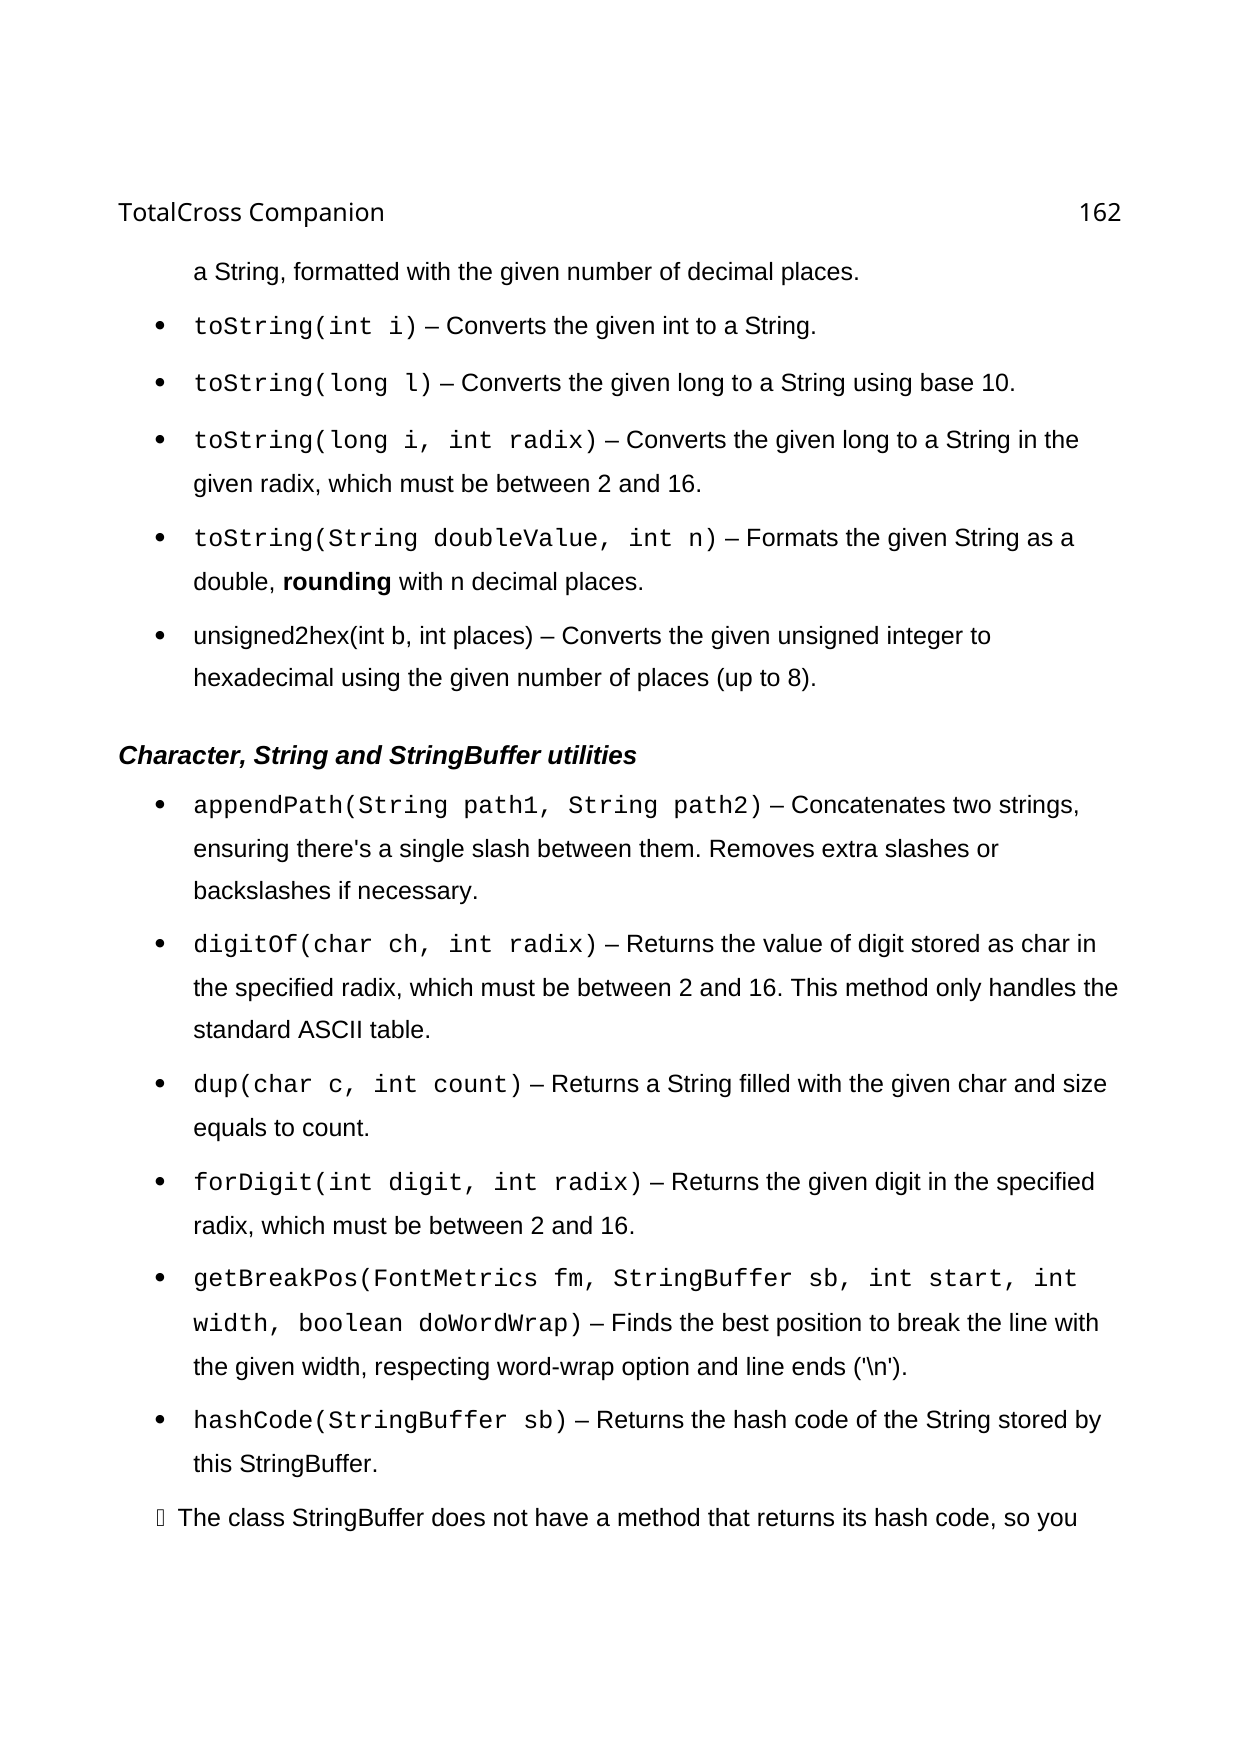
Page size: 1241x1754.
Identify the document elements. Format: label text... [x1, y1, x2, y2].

list dup(char c, int count) – Returns a String filled with the given char and size equals to count. [156, 1070, 1122, 1142]
list toString(long l) – Converts the given long to a String using base 10. [156, 369, 1122, 399]
list forDigit(int digit, int radix) – Returns the given digit in the specified radix, which must be between 2 and 16. [156, 1168, 1122, 1240]
list toString(long i, int radix) – Converts the given long to a String in the given radix, which must be between 2 and 16. [156, 426, 1122, 498]
list hashCode(StringBuffer sb) – Returns the hash code of the String stored by this StringBuffer. [156, 1406, 1122, 1478]
list a String, formatted with the given number of decimal places. [156, 258, 1122, 286]
list getBreakPos(FontMetrics fm, StringBuffer sb, int start, int width, boolean doWordWrap) – Finds the best position to break the line with the given width, respecting word-wrap option and line ends ('\n'). [156, 1266, 1122, 1381]
list toString(int i) – Converts the given int to a String. [156, 312, 1122, 342]
list The class StringBuffer does not have a method that returns its hash code, so you [156, 1504, 1122, 1532]
list toString(String doubleValue, int n) – Formats the given String as a double, rounding with n decimal places. [156, 524, 1122, 596]
subtitle Character, String and StringBuffer utilities [118, 741, 1122, 770]
list unsigned2hex(int b, int places) – Converts the given unsigned integer to hexadecimal using the given number of places (up to 8). [156, 622, 1122, 692]
list appendPath(String path1, String path2) – Concatenates two strings, ensuring there's a single slash between them. Removes extra slashes or backslashes if necessary. [156, 791, 1122, 904]
list digitOf(char ch, int radix) – Returns the value of digit stored as char in the specified radix, which must be between 2 and 16. This method only handles the standard ASCII table. [156, 930, 1122, 1044]
